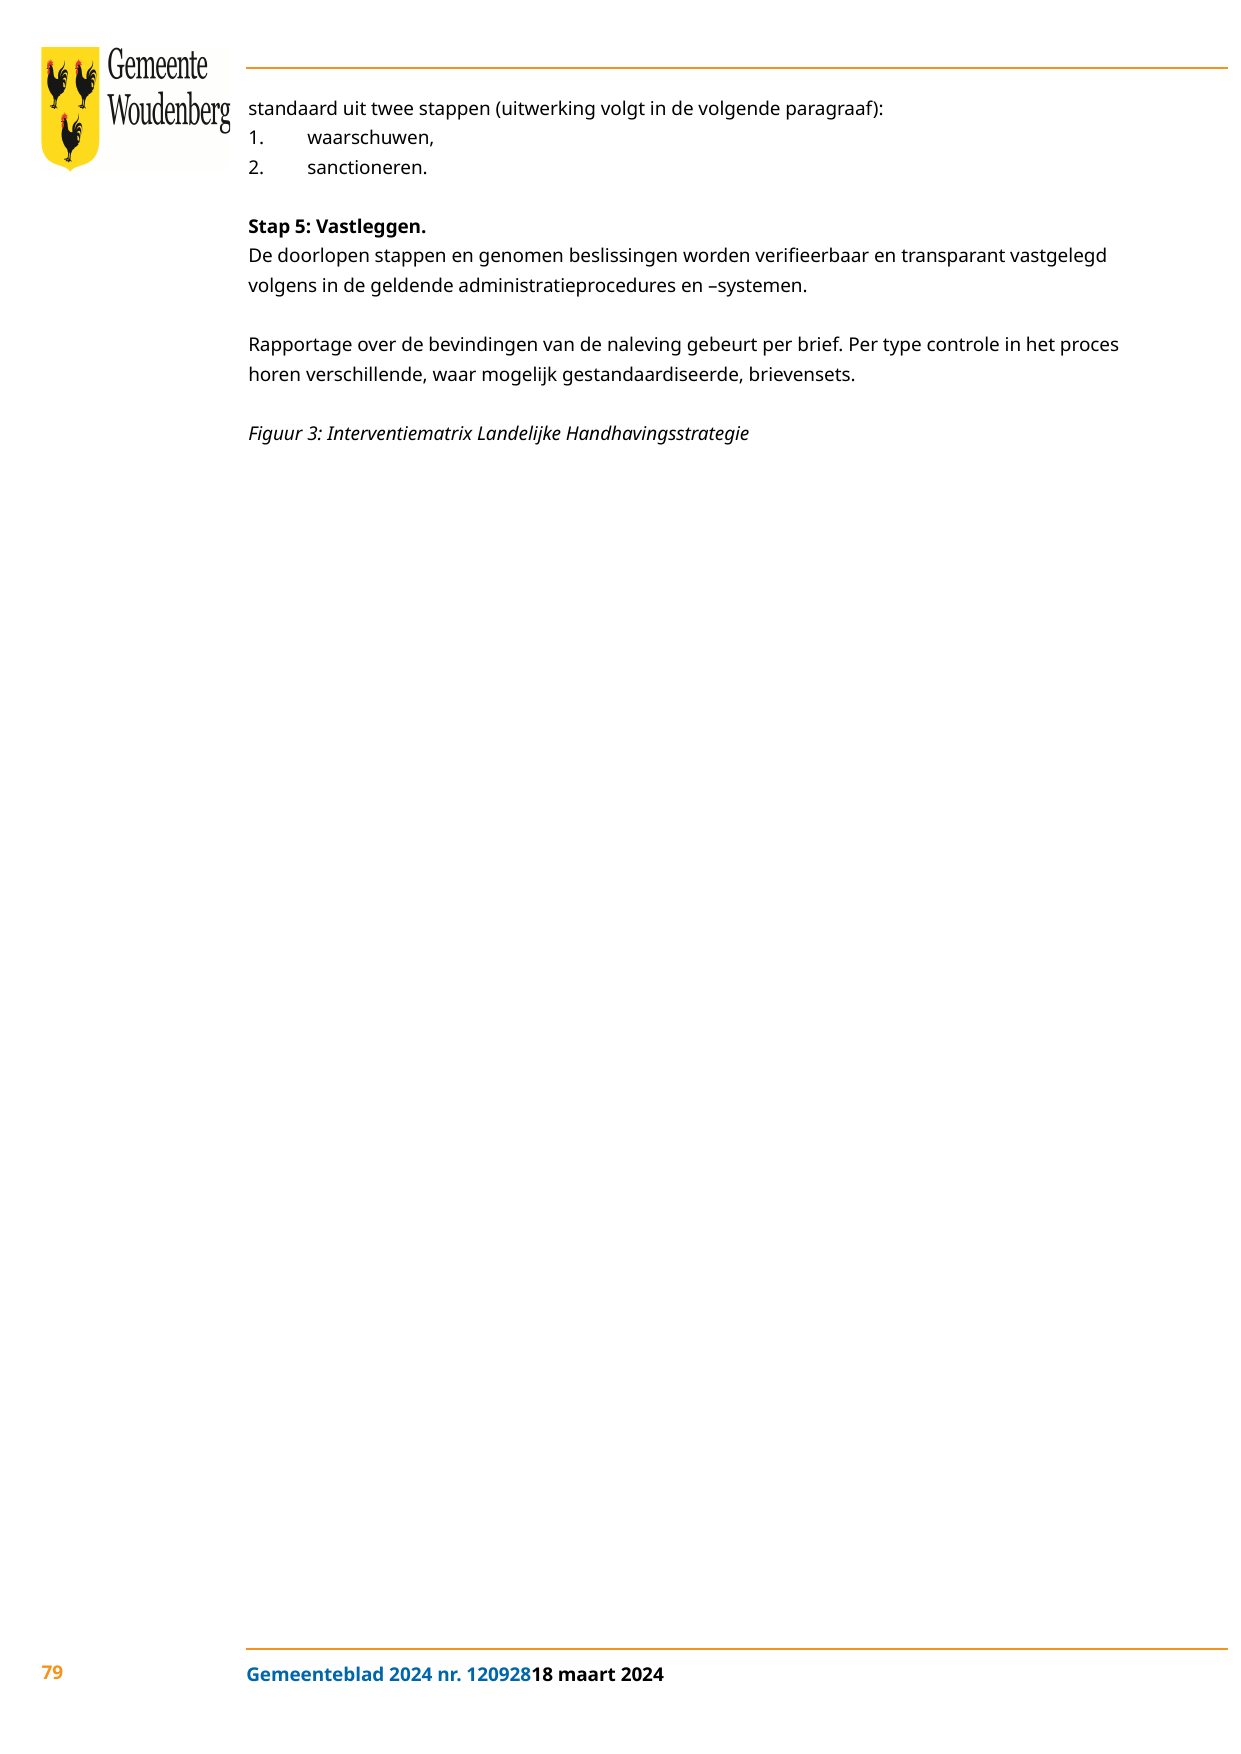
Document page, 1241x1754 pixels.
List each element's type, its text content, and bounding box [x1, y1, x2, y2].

text Stap 5: Vastleggen. [248, 213, 1152, 239]
list sanctioneren. [248, 154, 1152, 180]
picture [41, 47, 231, 172]
text standaard uit twee stappen (uitwerking volgt in de volgende paragraaf): [248, 95, 1152, 121]
text De doorlopen stappen en genomen beslissingen worden verifieerbaar en transparant vastgelegd volgens in de geldende administratieprocedures en –systemen. [248, 243, 1152, 298]
text Rapportage over de bevindingen van de naleving gebeurt per brief. Per type controle in het proces horen verschillende, waar mogelijk gestandaardiseerde, brievensets. [248, 331, 1152, 387]
list waarschuwen, [248, 124, 1152, 150]
text Figuur 3: Interventiematrix Landelijke Handhavingsstrategie [248, 420, 1152, 446]
